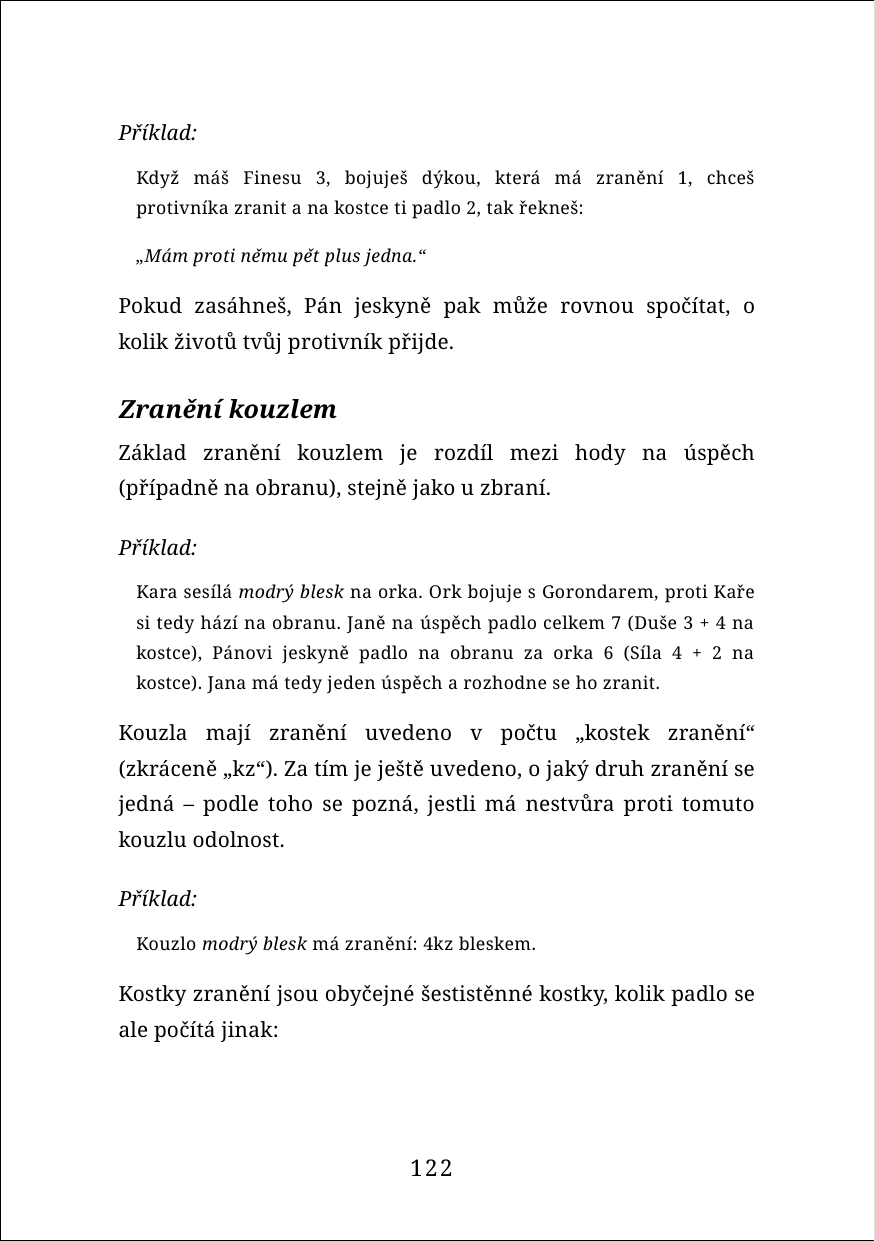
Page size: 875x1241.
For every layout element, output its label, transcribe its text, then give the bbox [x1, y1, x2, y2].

text Kouzlo modrý blesk má zranění: 4kz bleskem. [136, 931, 756, 956]
text Když máš Finesu 3, bojuješ dýkou, která má zranění 1, chceš protivníka zranit a na kostce ti padlo 2, tak řekneš: [136, 166, 756, 220]
subtitle Zranění kouzlem [118, 392, 756, 426]
text Kouzla mají zranění uvedeno v počtu „kostek zranění“ (zkráceně „kz“). Za tím je ještě uvedeno, o jaký druh zranění se jedná – podle toho se pozná, jestli má nestvůra proti tomuto kouzlu odolnost. [118, 718, 756, 853]
text Příklad: [118, 118, 756, 147]
text „Mám proti němu pět plus jedna.“ [136, 244, 756, 268]
text Pokud zasáhneš, Pán jeskyně pak může rovnou spočítat, o kolik životů tvůj protivník přijde. [118, 292, 756, 356]
text Příklad: [118, 884, 756, 913]
text Základ zranění kouzlem je rozdíl mezi hody na úspěch (případně na obranu), stejně jako u zbraní. [118, 438, 756, 502]
text Příklad: [118, 533, 756, 561]
text Kostky zranění jsou obyčejné šestistěnné kostky, kolik padlo se ale počítá jinak: [118, 979, 756, 1043]
text Kara sesílá modrý blesk na orka. Ork bojuje s Gorondarem, proti Kaře si tedy hází na obranu. Janě na úspěch padlo celkem 7 (Duše 3 + 4 na kostce), Pánovi jeskyně padlo na obranu za orka 6 (Síla 4 + 2 na kostce). Jana má tedy jeden úspěch a rozhodne se ho zranit. [136, 580, 756, 695]
